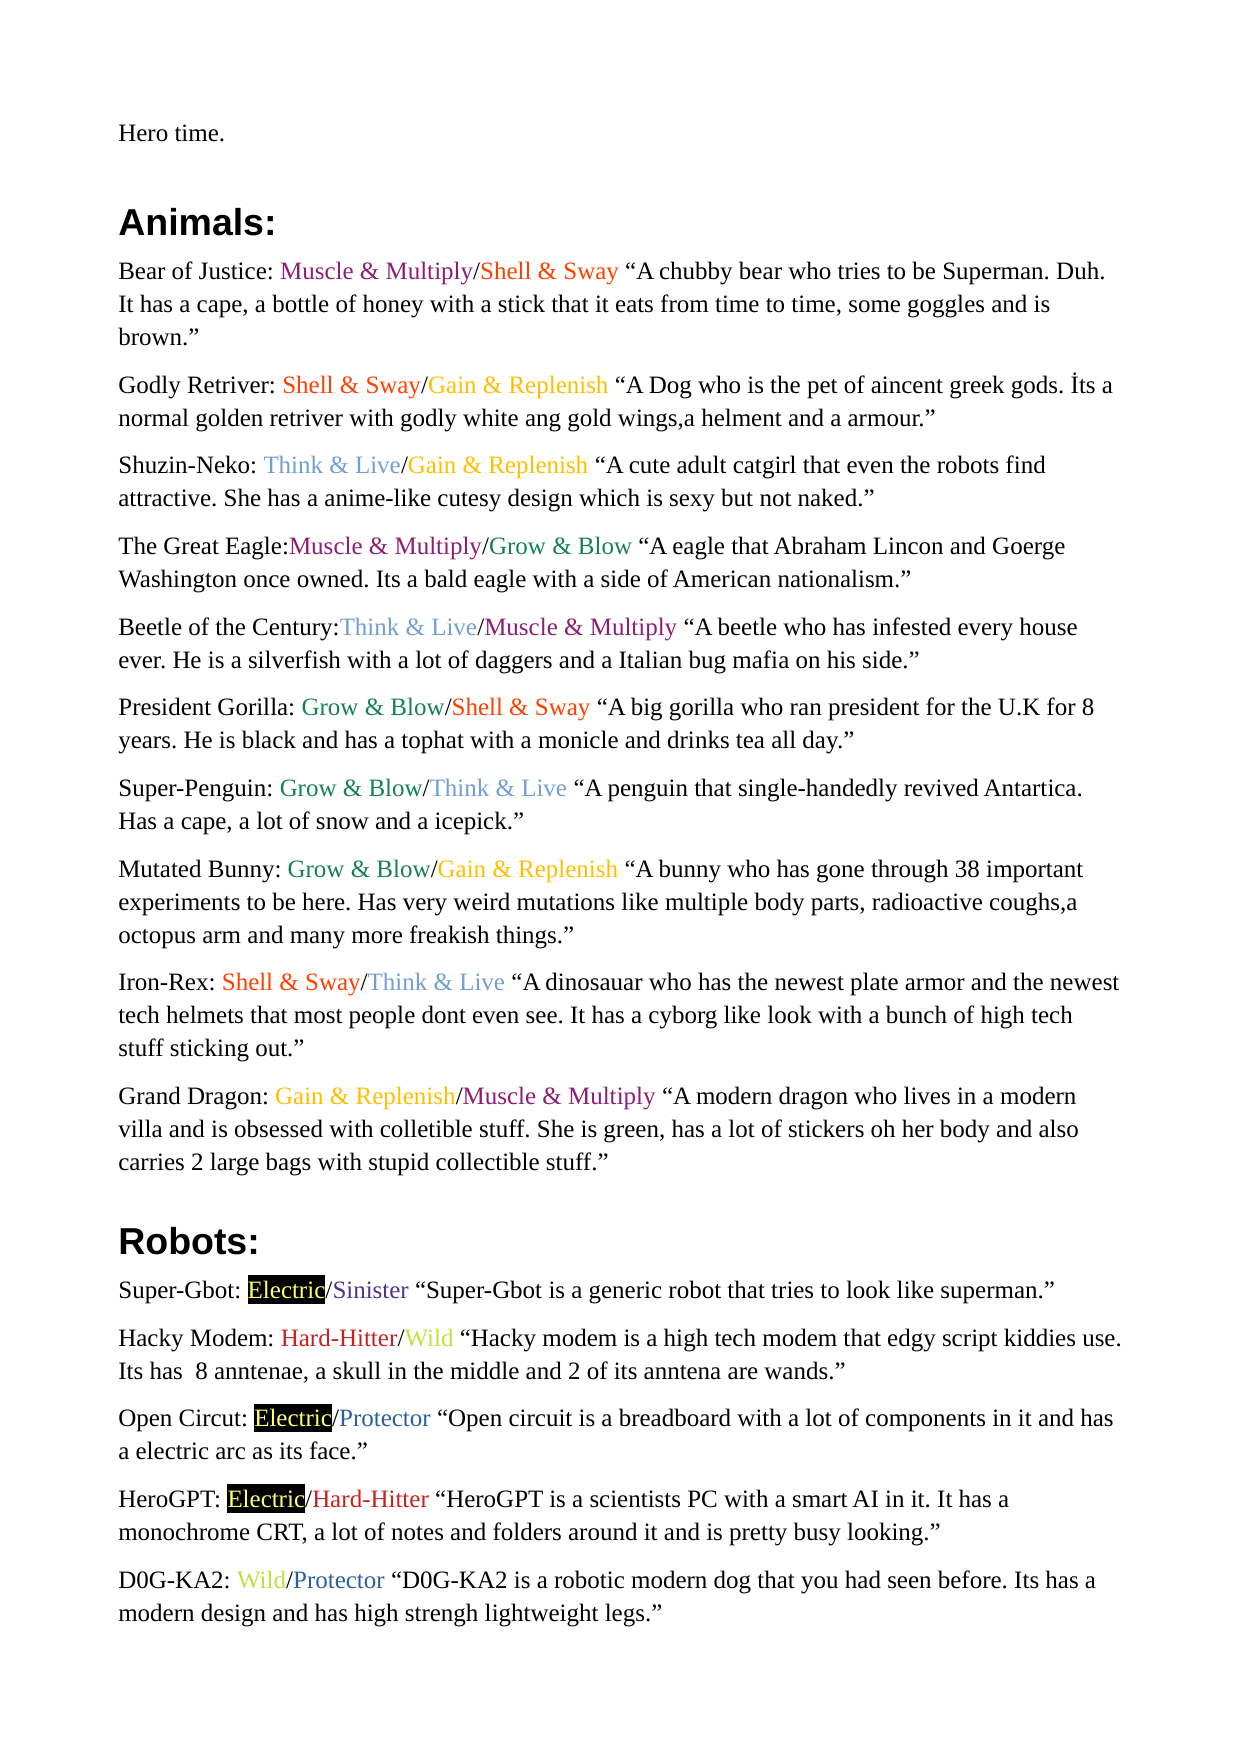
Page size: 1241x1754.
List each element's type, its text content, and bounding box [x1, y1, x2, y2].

text Hacky Modem: Hard-Hitter/Wild “Hacky modem is a high tech modem that edgy script kiddies use. Its has 8 anntenae, a skull in the middle and 2 of its anntena are wands.” [118, 1323, 1122, 1384]
text HeroGPT: Electric/Hard-Hitter “HeroGPT is a scientists PC with a smart AI in it. It has a monochrome CRT, a lot of notes and folders around it and is pretty busy looking.” [118, 1484, 1122, 1546]
text Bear of Justice: Muscle & Multiply/Shell & Sway “A chubby bear who tries to be Superman. Duh. It has a cape, a bottle of honey with a stick that it eats from time to time, some goggles and is brown.” [118, 256, 1122, 351]
text Open Circut: Electric/Protector “Open circuit is a breadboard with a lot of components in it and has a electric arc as its face.” [118, 1403, 1122, 1465]
text D0G-KA2: Wild/Protector “D0G-KA2 is a robotic modern dog that you had seen before. Its has a modern design and has high strengh lightweight legs.” [118, 1565, 1122, 1626]
text Hero time. [118, 118, 1122, 147]
subtitle Robots: [118, 1219, 1122, 1263]
text Grand Dragon: Gain & Replenish/Muscle & Multiply “A modern dragon who lives in a modern villa and is obsessed with colletible stuff. She is green, has a lot of stickers oh her body and also carries 2 large bags with stupid collectible stuff.” [118, 1081, 1122, 1176]
text Beetle of the Century:Think & Live/Muscle & Multiply “A beetle who has infested every house ever. He is a silverfish with a lot of daggers and a Italian bug mafia on his side.” [118, 612, 1122, 673]
text Super-Penguin: Grow & Blow/Think & Live “A penguin that single-handedly revived Antartica. Has a cape, a lot of snow and a icepick.” [118, 773, 1122, 835]
text Iron-Rex: Shell & Sway/Think & Live “A dinosauar who has the newest plate armor and the newest tech helmets that most people dont even see. It has a cyborg like look with a bunch of high tech stuff sticking out.” [118, 967, 1122, 1062]
text The Great Eagle:Muscle & Multiply/Grow & Blow “A eagle that Abraham Lincon and Goerge Washington once owned. Its a bald eagle with a side of American nationalism.” [118, 531, 1122, 593]
text President Gorilla: Grow & Blow/Shell & Sway “A big gorilla who ran president for the U.K for 8 years. He is black and has a tophat with a monicle and drinks tea all day.” [118, 692, 1122, 754]
text Mutated Bunny: Grow & Blow/Gain & Replenish “A bunny who has gone through 38 important experiments to be here. Has very weird mutations like multiple body parts, radioactive coughs,a octopus arm and many more freakish things.” [118, 854, 1122, 948]
text Shuzin-Neko: Think & Live/Gain & Replenish “A cute adult catgirl that even the robots find attractive. She has a anime-like cutesy design which is sexy but not naked.” [118, 451, 1122, 512]
subtitle Animals: [118, 201, 1122, 244]
text Super-Gbot: Electric/Sinister “Super-Gbot is a generic robot that tries to look like superman.” [118, 1275, 1122, 1304]
text Godly Retriver: Shell & Sway/Gain & Replenish “A Dog who is the pet of aincent greek gods. İts a normal golden retriver with godly white ang gold wings,a helment and a armour.” [118, 370, 1122, 432]
